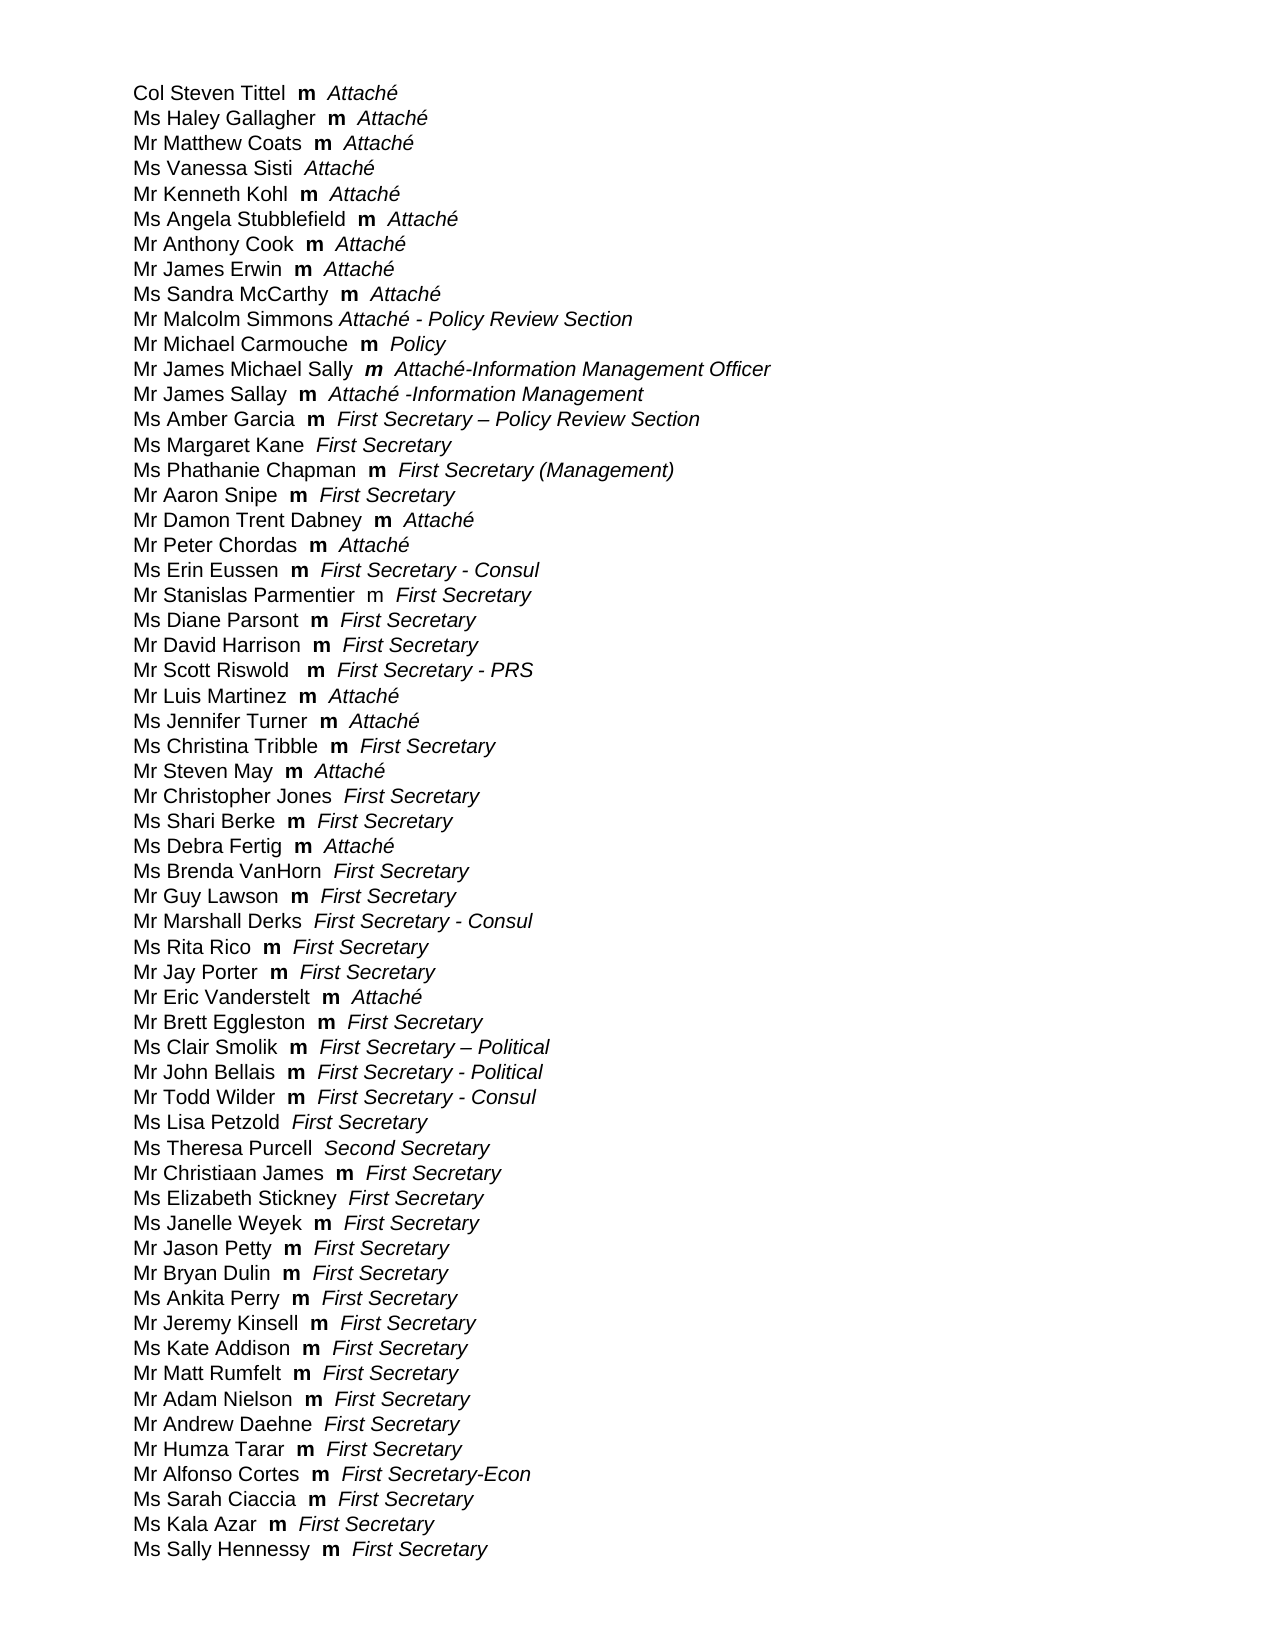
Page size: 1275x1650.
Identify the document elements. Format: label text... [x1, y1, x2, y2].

text Ms Brenda VanHorn First Secretary [133, 859, 1181, 883]
text Mr James Sallay m Attaché -Information Management [133, 382, 1181, 406]
text Ms Rita Rico m First Secretary [133, 934, 1181, 958]
text Ms Sally Hennessy m First Secretary [133, 1537, 1181, 1561]
text Ms Kate Addison m First Secretary [133, 1336, 1181, 1360]
text Ms Sarah Ciaccia m First Secretary [133, 1487, 1181, 1511]
text Ms Amber Garcia m First Secretary – Policy Review Section [133, 407, 1181, 431]
text Ms Janelle Weyek m First Secretary [133, 1211, 1181, 1234]
text Mr David Harrison m First Secretary [133, 633, 1181, 657]
text Mr Damon Trent Dabney m Attaché [133, 508, 1181, 532]
text Ms Haley Gallagher m Attaché [133, 106, 1181, 130]
text Mr Jeremy Kinsell m First Secretary [133, 1311, 1181, 1335]
text Mr Anthony Cook m Attaché [133, 232, 1181, 256]
text Mr Brett Eggleston m First Secretary [133, 1010, 1181, 1034]
text Ms Erin Eussen m First Secretary - Consul [133, 558, 1181, 582]
text Ms Margaret Kane First Secretary [133, 432, 1181, 456]
text Mr Matthew Coats m Attaché [133, 131, 1181, 155]
text Mr Adam Nielson m First Secretary [133, 1386, 1181, 1410]
text Ms Christina Tribble m First Secretary [133, 734, 1181, 758]
text Mr Alfonso Cortes m First Secretary-Econ [133, 1462, 1181, 1486]
text Mr Bryan Dulin m First Secretary [133, 1261, 1181, 1285]
text Ms Elizabeth Stickney First Secretary [133, 1186, 1181, 1209]
text Col Steven Tittel m Attaché [133, 81, 1181, 105]
text Mr Scott Riswold m First Secretary - PRS [133, 658, 1181, 682]
text Ms Jennifer Turner m Attaché [133, 708, 1181, 732]
text Mr Todd Wilder m First Secretary - Consul [133, 1085, 1181, 1109]
text Mr Steven May m Attaché [133, 759, 1181, 783]
text Ms Clair Smolik m First Secretary – Political [133, 1035, 1181, 1059]
text Mr Guy Lawson m First Secretary [133, 884, 1181, 908]
text Mr Christiaan James m First Secretary [133, 1160, 1181, 1184]
text Mr Marshall Derks First Secretary - Consul [133, 909, 1181, 933]
text Mr Michael Carmouche m Policy [133, 332, 1181, 356]
text Ms Vanessa Sisti Attaché [133, 156, 1181, 180]
text Mr James Michael Sally m Attaché-Information Management Officer [133, 357, 1181, 381]
text Mr Christopher Jones First Secretary [133, 784, 1181, 808]
text Mr Luis Martinez m Attaché [133, 683, 1181, 707]
text Mr Jason Petty m First Secretary [133, 1236, 1181, 1260]
text Mr Matt Rumfelt m First Secretary [133, 1361, 1181, 1385]
text Mr Kenneth Kohl m Attaché [133, 181, 1181, 205]
text Mr Malcolm Simmons Attaché - Policy Review Section [133, 307, 1181, 331]
text Mr James Erwin m Attaché [133, 257, 1181, 281]
text Mr Eric Vanderstelt m Attaché [133, 985, 1181, 1009]
text Mr Peter Chordas m Attaché [133, 533, 1181, 557]
text Ms Kala Azar m First Secretary [133, 1512, 1181, 1536]
text Mr John Bellais m First Secretary - Political [133, 1060, 1181, 1084]
text Ms Lisa Petzold First Secretary [133, 1110, 1181, 1134]
text Ms Diane Parsont m First Secretary [133, 608, 1181, 632]
text Ms Ankita Perry m First Secretary [133, 1286, 1181, 1310]
text Mr Humza Tarar m First Secretary [133, 1437, 1181, 1461]
text Ms Shari Berke m First Secretary [133, 809, 1181, 833]
text Mr Andrew Daehne First Secretary [133, 1411, 1181, 1435]
text Ms Debra Fertig m Attaché [133, 834, 1181, 858]
text Mr Jay Porter m First Secretary [133, 959, 1181, 983]
text Mr Stanislas Parmentier m First Secretary [133, 583, 1181, 607]
text Ms Phathanie Chapman m First Secretary (Management) [133, 457, 1181, 481]
text Ms Sandra McCarthy m Attaché [133, 282, 1181, 306]
text Mr Aaron Snipe m First Secretary [133, 483, 1181, 507]
text Ms Angela Stubblefield m Attaché [133, 206, 1181, 230]
text Ms Theresa Purcell Second Secretary [133, 1135, 1181, 1159]
